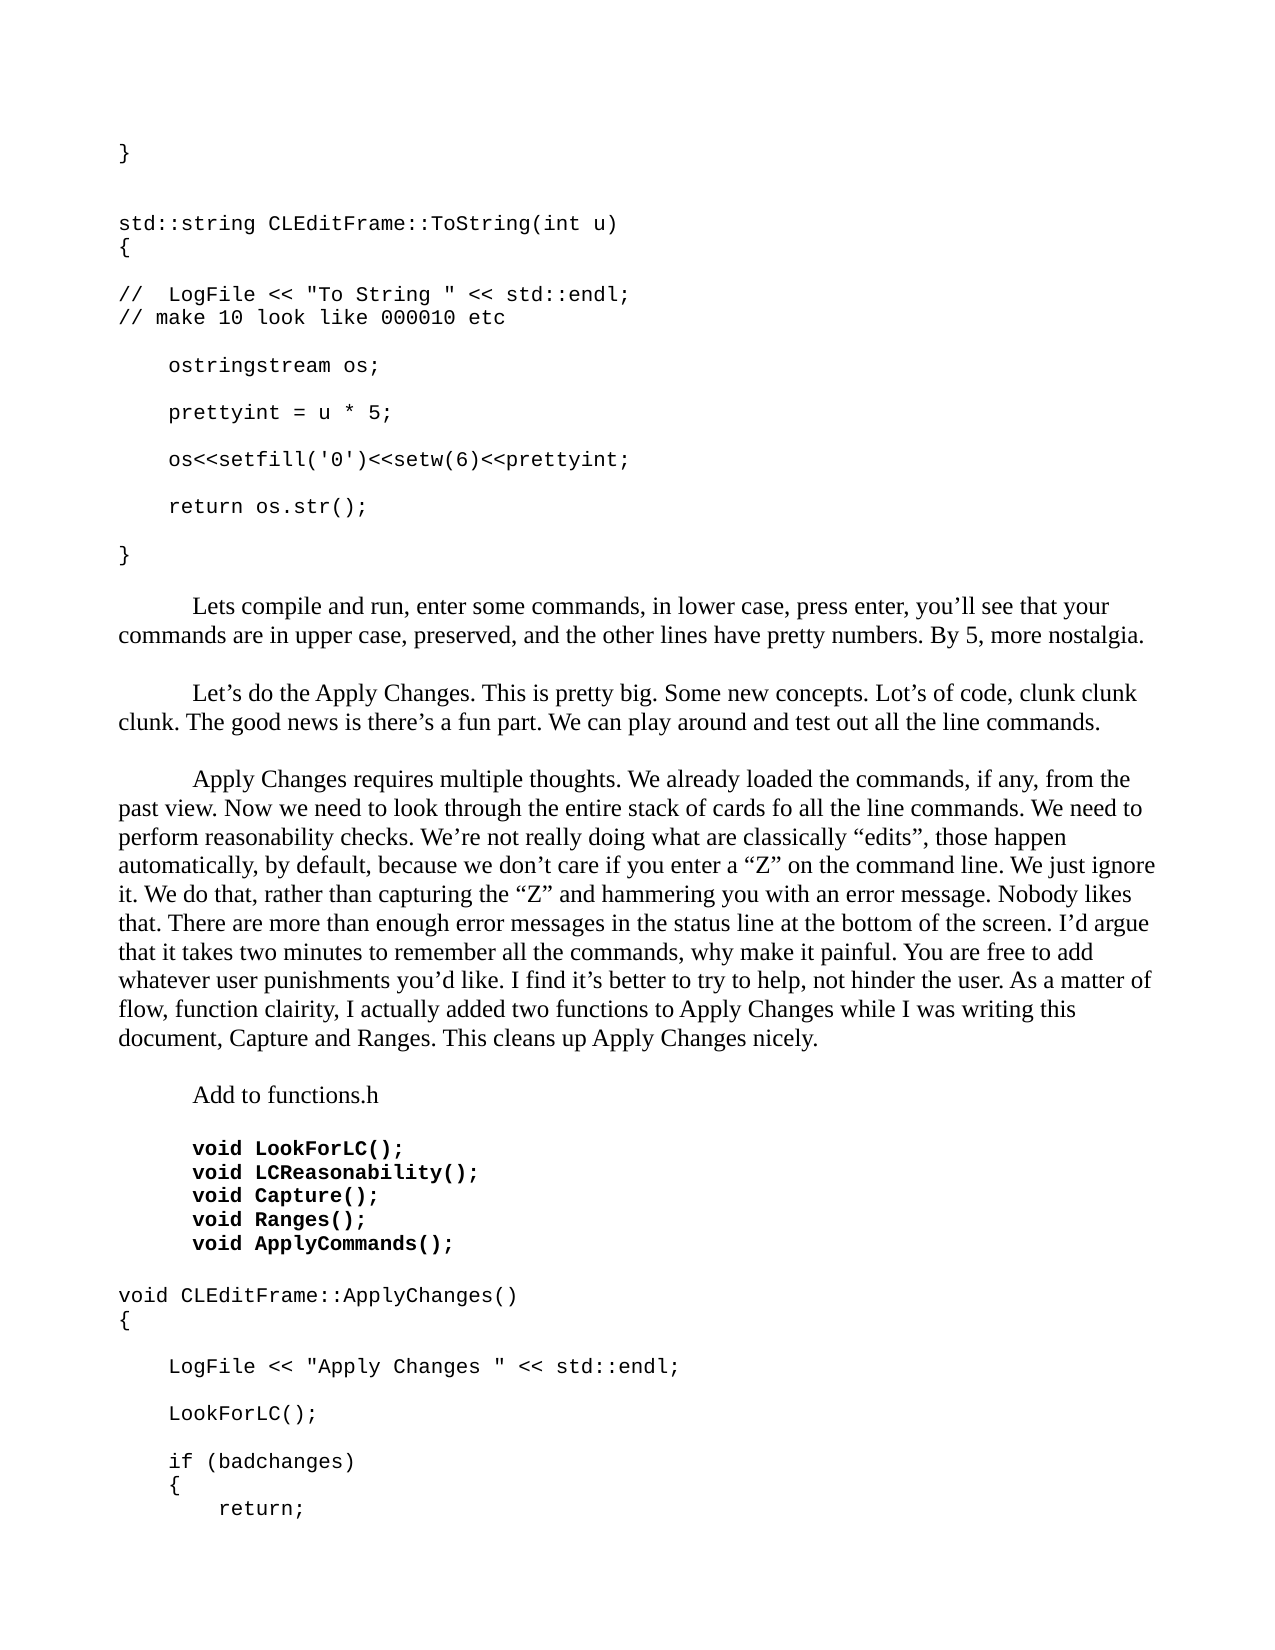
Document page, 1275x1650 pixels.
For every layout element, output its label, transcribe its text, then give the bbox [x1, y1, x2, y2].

text LogFile << "Apply Changes " << std::endl; [118, 1356, 1157, 1380]
text if (badchanges) [118, 1451, 1157, 1474]
text Add to functions.h [118, 1081, 1157, 1109]
text // make 10 look like 000010 etc [118, 307, 1157, 331]
text ostringstream os; [118, 354, 1157, 378]
text { [118, 1474, 1157, 1498]
text void Capture(); [118, 1185, 1157, 1209]
text void LCReasonability(); [118, 1162, 1157, 1185]
text LookForLC(); [118, 1403, 1157, 1427]
text { [118, 1309, 1157, 1332]
text void ApplyCommands(); [118, 1233, 1157, 1256]
text std::string CLEditFrame::ToString(int u) [118, 213, 1157, 236]
text os<<setfill('0')<<setw(6)<<prettyint; [118, 449, 1157, 473]
text void CLEditFrame::ApplyChanges() [118, 1285, 1157, 1309]
text } [118, 142, 1157, 165]
text void Ranges(); [118, 1209, 1157, 1233]
text Apply Changes requires multiple thoughts. We already loaded the commands, if any, from the past view. Now we need to look through the entire stack of cards fo all the line commands. We need to perform reasonability checks. We’re not really doing what are classically “edits”, those happen automatically, by default, because we don’t care if you enter a “Z” on the command line. We just ignore it. We do that, rather than capturing the “Z” and hammering you with an error message. Nobody likes that. There are more than enough error messages in the status line at the bottom of the screen. I’d argue that it takes two minutes to remember all the commands, why make it painful. You are free to add whatever user punishments you’d like. I find it’s better to try to help, not hinder the user. As a matter of flow, function clairity, I actually added two functions to Apply Changes while I was writing this document, Capture and Ranges. This cleans up Apply Changes nicely. [118, 764, 1157, 1052]
text // LogFile << "To String " << std::endl; [118, 284, 1157, 307]
text } [118, 544, 1157, 567]
text Let’s do the Apply Changes. This is pretty big. Some new concepts. Lot’s of code, clunk clunk clunk. The good news is there’s a fun part. We can play around and test out all the line commands. [118, 678, 1157, 736]
text return; [118, 1498, 1157, 1522]
text return os.str(); [118, 496, 1157, 520]
text prettyint = u * 5; [118, 402, 1157, 426]
text void LookForLC(); [118, 1138, 1157, 1162]
text Lets compile and run, enter some commands, in lower case, press enter, you’ll see that your commands are in upper case, preserved, and the other lines have pretty numbers. By 5, more nostalgia. [118, 591, 1157, 649]
text { [118, 236, 1157, 260]
